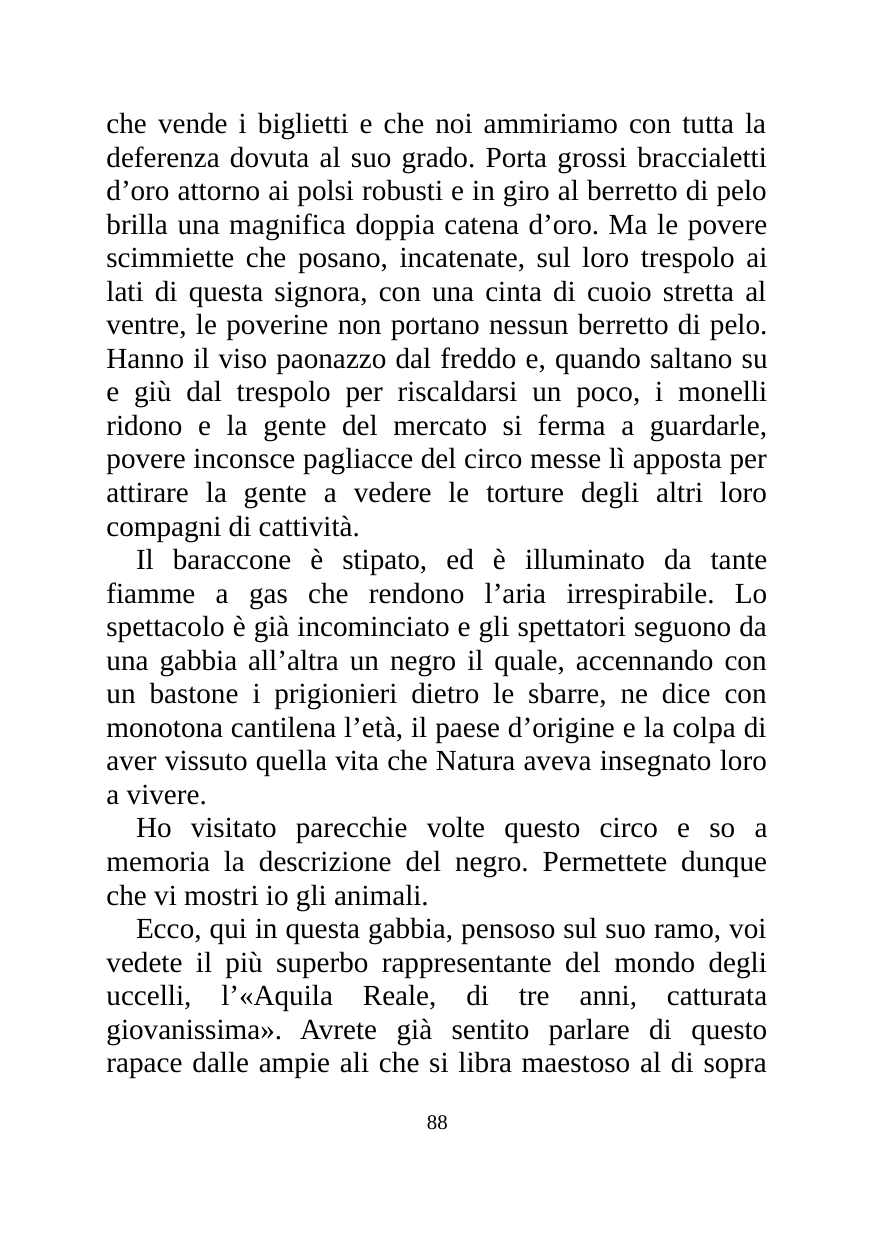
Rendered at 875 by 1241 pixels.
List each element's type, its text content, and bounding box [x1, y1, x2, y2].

text che vende i biglietti e che noi ammiriamo con tutta la deferenza dovuta al suo grado. Porta grossi braccialetti d’oro attorno ai polsi robusti e in giro al berretto di pelo brilla una magnifica doppia catena d’oro. Ma le povere scimmiette che posano, incatenate, sul loro trespolo ai lati di questa signora, con una cinta di cuoio stretta al ventre, le poverine non portano nessun berretto di pelo. Hanno il viso paonazzo dal freddo e, quando saltano su e giù dal trespolo per riscaldarsi un poco, i monelli ridono e la gente del mercato si ferma a guardarle, povere inconsce pagliacce del circo messe lì apposta per attirare la gente a vedere le torture degli altri loro compagni di cattività. [106, 106, 768, 542]
text Ecco, qui in questa gabbia, pensoso sul suo ramo, voi vedete il più superbo rappresentante del mondo degli uccelli, l’«Aquila Reale, di tre anni, catturata giovanissima». Avrete già sentito parlare di questo rapace dalle ampie ali che si libra maestoso al di sopra [106, 911, 768, 1079]
text Il baraccone è stipato, ed è illuminato da tante fiamme a gas che rendono l’aria irrespirabile. Lo spettacolo è già incominciato e gli spettatori seguono da una gabbia all’altra un negro il quale, accennando con un bastone i prigionieri dietro le sbarre, ne dice con monotona cantilena l’età, il paese d’origine e la colpa di aver vissuto quella vita che Natura aveva insegnato loro a vivere. [106, 542, 768, 811]
text Ho visitato parecchie volte questo circo e so a memoria la descrizione del negro. Permettete dunque che vi mostri io gli animali. [106, 811, 768, 911]
